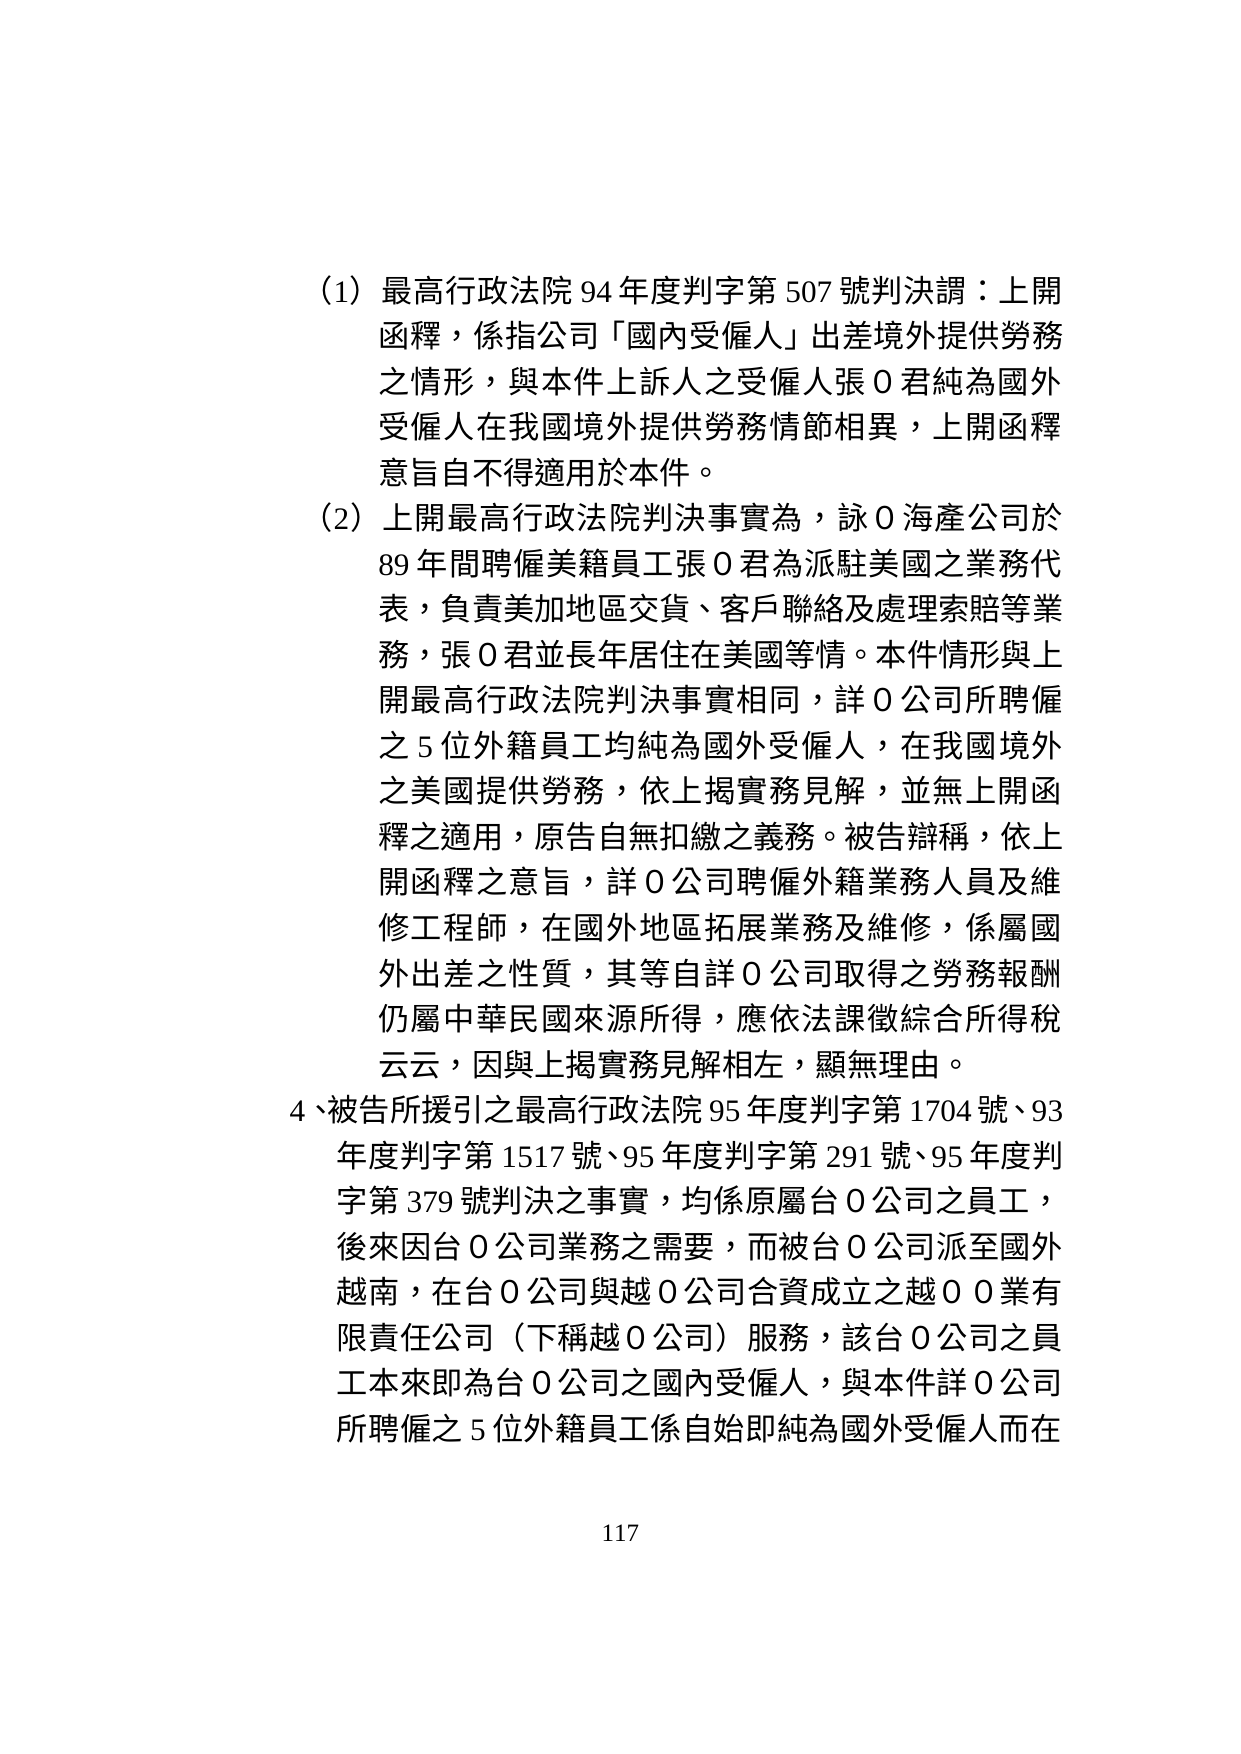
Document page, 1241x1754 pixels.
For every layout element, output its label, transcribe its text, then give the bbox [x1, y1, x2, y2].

text 4、被告所援引之最高行政法院95年度判字第1704號、93年度判字第1517號、95年度判字第291號、95年度判字第379號判決之事實，均係原屬台０公司之員工，後來因台０公司業務之需要，而被台０公司派至國外越南，在台０公司與越０公司合資成立之越００業有限責任公司（下稱越０公司）服務，該台０公司之員工本來即為台０公司之國內受僱人，與本件詳０公司所聘僱之5位外籍員工係自始即純為國外受僱人而在 [289, 1085, 1063, 1449]
text （1）最高行政法院94年度判字第507號判決謂：上開函釋，係指公司「國內受僱人」出差境外提供勞務之情形，與本件上訴人之受僱人張０君純為國外受僱人在我國境外提供勞務情節相異，上開函釋意旨自不得適用於本件。 [301, 266, 1063, 493]
text （2）上開最高行政法院判決事實為，詠０海產公司於89年間聘僱美籍員工張０君為派駐美國之業務代表，負責美加地區交貨、客戶聯絡及處理索賠等業務，張０君並長年居住在美國等情。本件情形與上開最高行政法院判決事實相同，詳０公司所聘僱之5位外籍員工均純為國外受僱人，在我國境外之美國提供勞務，依上揭實務見解，並無上開函釋之適用，原告自無扣繳之義務。被告辯稱，依上開函釋之意旨，詳０公司聘僱外籍業務人員及維修工程師，在國外地區拓展業務及維修，係屬國外出差之性質，其等自詳０公司取得之勞務報酬仍屬中華民國來源所得，應依法課徵綜合所得稅云云，因與上揭實務見解相左，顯無理由。 [301, 493, 1063, 1085]
